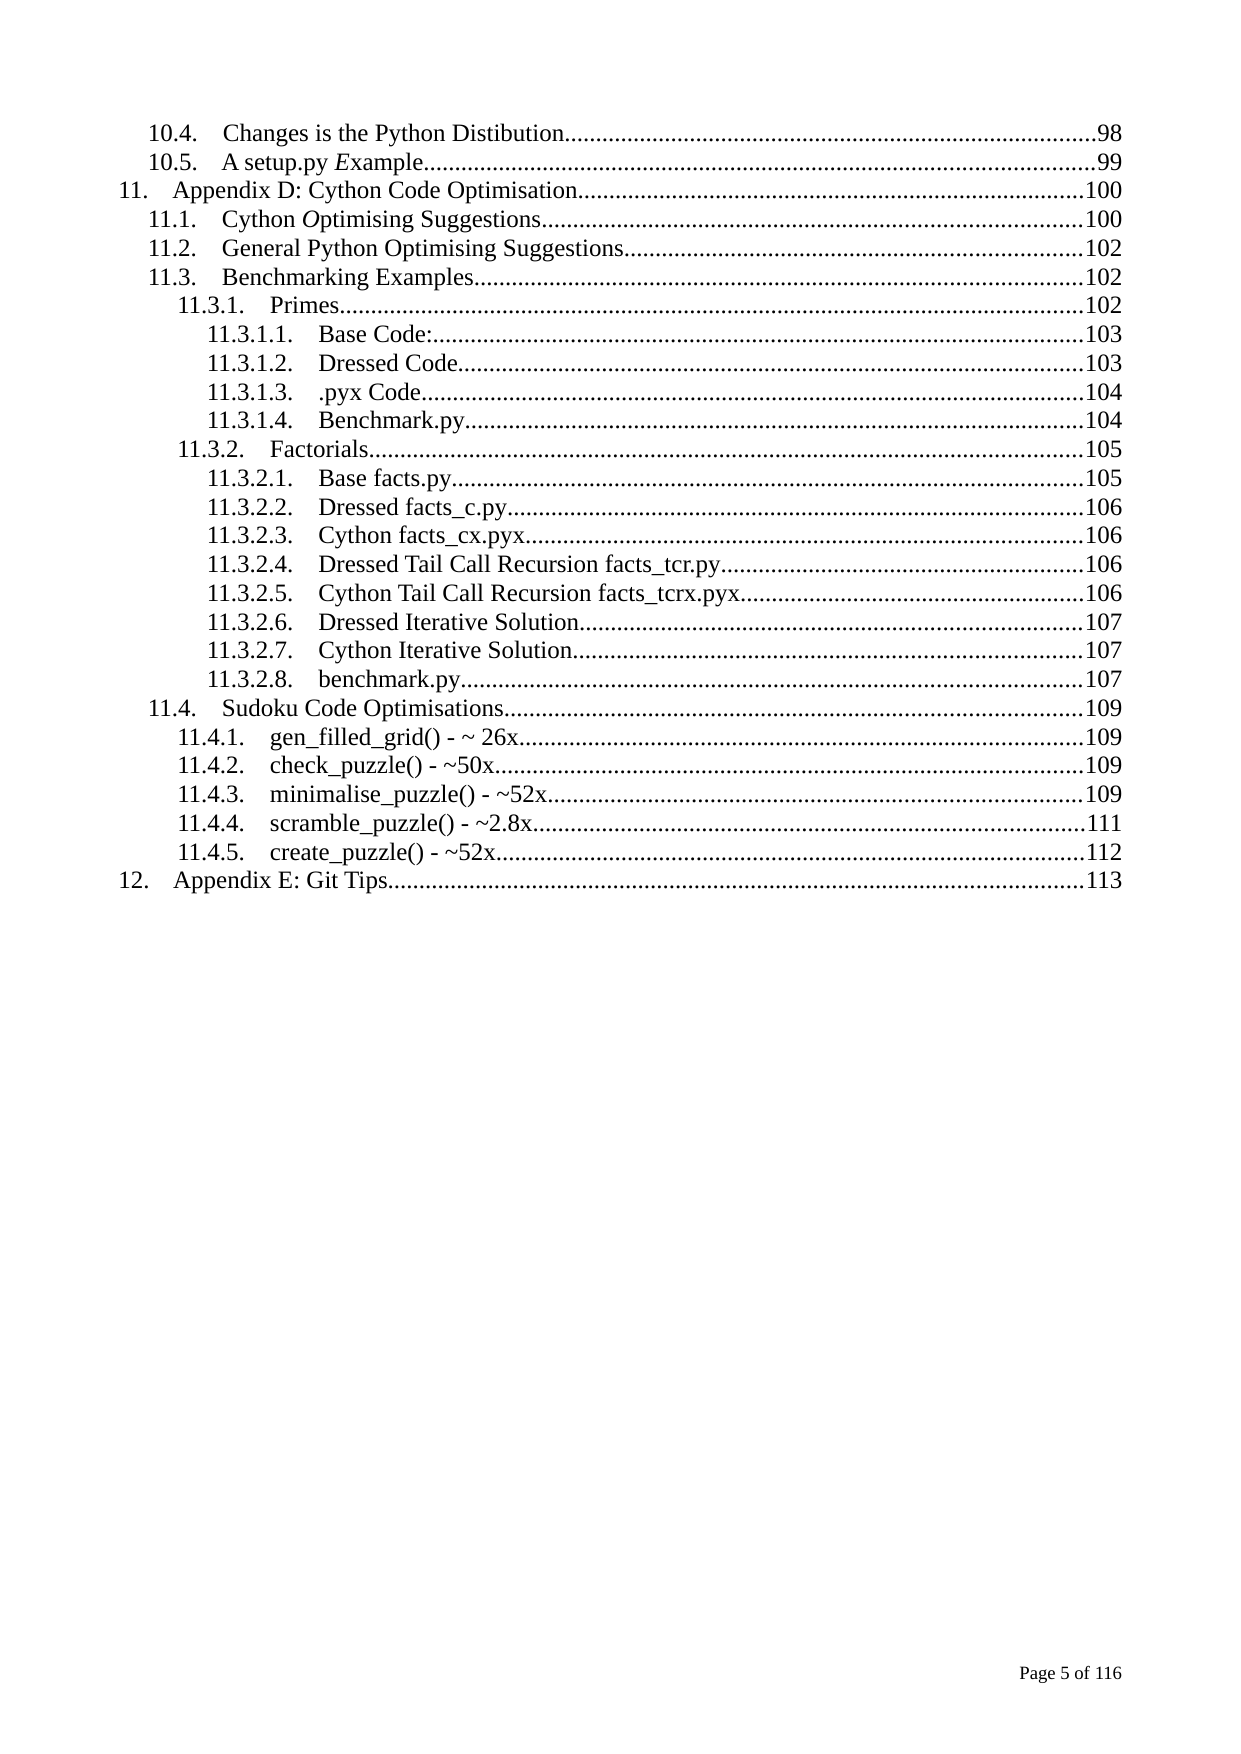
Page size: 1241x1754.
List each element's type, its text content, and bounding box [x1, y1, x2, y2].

text 11.4.2. check_puzzle() - ~50x 109 [177, 751, 1122, 779]
text 11.4.4. scramble_puzzle() - ~2.8x 111 [177, 808, 1122, 837]
text 10.5. A setup.py Example 99 [148, 147, 1122, 176]
text 11.4. Sudoku Code Optimisations 109 [148, 693, 1122, 722]
text 11.3.1.1. Base Code: 103 [207, 319, 1122, 348]
text 11.3.2.7. Cython Iterative Solution 107 [207, 636, 1122, 664]
text 11.3. Benchmarking Examples 102 [148, 262, 1122, 291]
text 11. Appendix D: Cython Code Optimisation 100 [118, 176, 1122, 204]
text 10.4. Changes is the Python Distibution 98 [148, 118, 1122, 147]
text 11.3.1.2. Dressed Code 103 [207, 348, 1122, 377]
text 11.2. General Python Optimising Suggestions 102 [148, 233, 1122, 262]
text 11.3.2.4. Dressed Tail Call Recursion facts_tcr.py 106 [207, 549, 1122, 578]
text 11.3.2.3. Cython facts_cx.pyx 106 [207, 521, 1122, 549]
text 11.3.1. Primes 102 [177, 291, 1122, 319]
text 11.4.3. minimalise_puzzle() - ~52x 109 [177, 779, 1122, 808]
text 11.3.1.4. Benchmark.py 104 [207, 406, 1122, 434]
text 11.3.1.3. .pyx Code 104 [207, 377, 1122, 406]
text 11.3.2.8. benchmark.py 107 [207, 664, 1122, 693]
text 11.4.5. create_puzzle() - ~52x 112 [177, 837, 1122, 866]
text 11.3.2.6. Dressed Iterative Solution 107 [207, 607, 1122, 636]
text 11.1. Cython Optimising Suggestions 100 [148, 204, 1122, 233]
text 11.3.2.2. Dressed facts_c.py 106 [207, 492, 1122, 521]
text 11.3.2. Factorials 105 [177, 434, 1122, 463]
text 11.3.2.5. Cython Tail Call Recursion facts_tcrx.pyx 106 [207, 578, 1122, 607]
text 11.3.2.1. Base facts.py 105 [207, 463, 1122, 492]
text 12. Appendix E: Git Tips 113 [118, 866, 1122, 894]
text 11.4.1. gen_filled_grid() - ~ 26x 109 [177, 722, 1122, 751]
